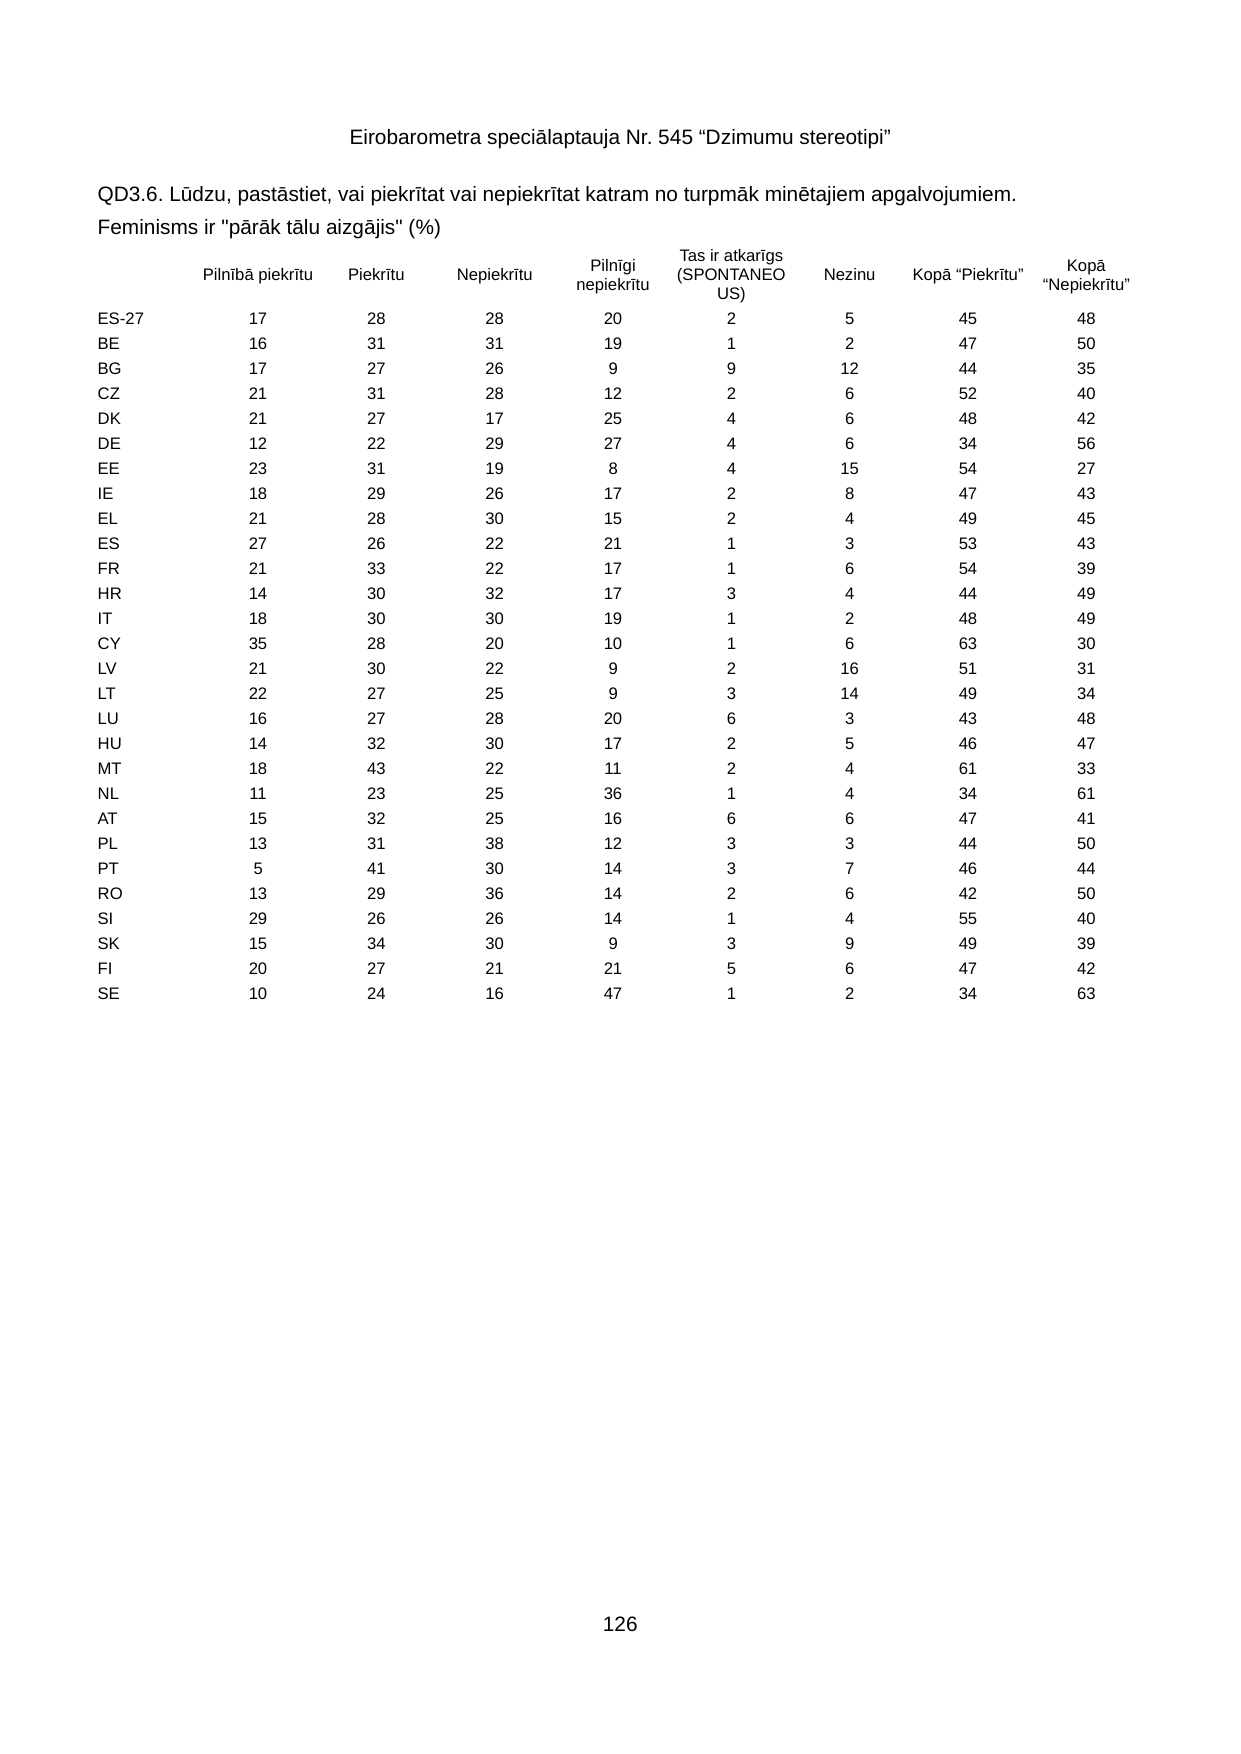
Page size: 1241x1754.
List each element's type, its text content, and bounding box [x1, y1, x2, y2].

table_cell 61 [1027, 781, 1145, 806]
table_cell HR [95, 581, 199, 606]
table_cell 30 [435, 731, 554, 756]
table_cell 47 [909, 956, 1027, 981]
table_cell 32 [317, 806, 435, 831]
table_cell 46 [909, 731, 1027, 756]
table_cell 4 [790, 581, 909, 606]
table_cell 3 [672, 831, 790, 856]
table_cell 42 [1027, 956, 1145, 981]
table_cell 2 [672, 756, 790, 781]
table_cell 22 [199, 681, 317, 706]
table_cell 22 [435, 656, 554, 681]
table_cell HU [95, 731, 199, 756]
table_cell PL [95, 831, 199, 856]
table_cell 1 [672, 906, 790, 931]
table_cell 49 [909, 506, 1027, 531]
table_cell [95, 243, 199, 306]
table_cell 20 [554, 706, 672, 731]
table_cell 3 [672, 931, 790, 956]
table_cell 63 [909, 631, 1027, 656]
table_cell 1 [672, 531, 790, 556]
table_cell 33 [1027, 756, 1145, 781]
table_cell 6 [790, 556, 909, 581]
table_cell AT [95, 806, 199, 831]
table_cell 2 [790, 331, 909, 356]
table_cell 2 [672, 481, 790, 506]
table_cell 28 [317, 631, 435, 656]
table_cell 15 [554, 506, 672, 531]
table_cell DK [95, 406, 199, 431]
table_cell 30 [435, 931, 554, 956]
table_cell 17 [554, 481, 672, 506]
table_cell 14 [554, 881, 672, 906]
table_cell 26 [435, 906, 554, 931]
table_cell 9 [554, 931, 672, 956]
table_cell 47 [1027, 731, 1145, 756]
table_cell 2 [672, 881, 790, 906]
table_cell 19 [435, 456, 554, 481]
table_cell 29 [317, 881, 435, 906]
table_cell IT [95, 606, 199, 631]
table_cell 47 [909, 481, 1027, 506]
table_cell 20 [199, 956, 317, 981]
table_cell 22 [317, 431, 435, 456]
table_cell 4 [790, 756, 909, 781]
table_cell CY [95, 631, 199, 656]
table_cell 31 [317, 456, 435, 481]
table_cell 6 [790, 406, 909, 431]
table_cell 22 [435, 556, 554, 581]
table_cell 25 [435, 806, 554, 831]
table_cell 10 [554, 631, 672, 656]
table_cell 8 [554, 456, 672, 481]
table_cell 21 [554, 956, 672, 981]
table_cell 2 [672, 656, 790, 681]
table_cell 28 [435, 381, 554, 406]
table_cell 34 [909, 431, 1027, 456]
table_cell 18 [199, 481, 317, 506]
table_cell 9 [554, 681, 672, 706]
table_cell 4 [672, 431, 790, 456]
table_cell 44 [1027, 856, 1145, 881]
table_cell 21 [199, 406, 317, 431]
table_cell 30 [435, 506, 554, 531]
table_cell 30 [317, 656, 435, 681]
table_cell 47 [909, 806, 1027, 831]
table_cell IE [95, 481, 199, 506]
table_cell 44 [909, 581, 1027, 606]
table_cell 49 [1027, 581, 1145, 606]
table_cell 16 [199, 706, 317, 731]
table_cell 31 [1027, 656, 1145, 681]
table_cell 2 [790, 606, 909, 631]
table_cell 5 [199, 856, 317, 881]
table_cell 17 [554, 581, 672, 606]
table_cell 47 [909, 331, 1027, 356]
table_cell 49 [1027, 606, 1145, 631]
table_cell 50 [1027, 831, 1145, 856]
table_cell Nezinu [790, 243, 909, 306]
table_cell 53 [909, 531, 1027, 556]
table_cell 2 [672, 731, 790, 756]
table_cell 27 [317, 706, 435, 731]
table_cell 31 [317, 331, 435, 356]
table_cell 14 [199, 581, 317, 606]
table_cell 5 [790, 731, 909, 756]
table_cell 27 [1027, 456, 1145, 481]
table_cell 3 [790, 531, 909, 556]
table_cell 4 [790, 781, 909, 806]
table_cell 3 [790, 706, 909, 731]
table_cell FR [95, 556, 199, 581]
table_cell 27 [554, 431, 672, 456]
table_cell 55 [909, 906, 1027, 931]
table_cell SK [95, 931, 199, 956]
table_cell 45 [1027, 506, 1145, 531]
table_cell 6 [790, 381, 909, 406]
table_cell 48 [1027, 306, 1145, 331]
table_cell 52 [909, 381, 1027, 406]
table_cell 12 [790, 356, 909, 381]
table_cell 21 [199, 506, 317, 531]
table_cell 9 [790, 931, 909, 956]
table_cell 9 [672, 356, 790, 381]
table_cell 3 [672, 856, 790, 881]
table_cell 30 [435, 606, 554, 631]
table_cell 44 [909, 356, 1027, 381]
table_cell 22 [435, 756, 554, 781]
table_cell Tas ir atkarīgs (SPONTANEOUS) [672, 243, 790, 306]
table_cell EE [95, 456, 199, 481]
table_cell 45 [909, 306, 1027, 331]
table_cell 1 [672, 331, 790, 356]
table_cell 36 [554, 781, 672, 806]
table_cell PT [95, 856, 199, 881]
table_cell 27 [317, 356, 435, 381]
table_cell 34 [909, 981, 1027, 1006]
table_cell 16 [790, 656, 909, 681]
table_cell 1 [672, 606, 790, 631]
table_cell 16 [199, 331, 317, 356]
table_cell 15 [199, 931, 317, 956]
table_cell 30 [1027, 631, 1145, 656]
table_cell 61 [909, 756, 1027, 781]
table_cell Pilnībā piekrītu [199, 243, 317, 306]
table_cell 16 [435, 981, 554, 1006]
table_cell 46 [909, 856, 1027, 881]
table_cell 27 [317, 681, 435, 706]
table_cell 6 [672, 806, 790, 831]
table_cell 30 [435, 856, 554, 881]
table_cell 49 [909, 681, 1027, 706]
table_cell 44 [909, 831, 1027, 856]
table_cell MT [95, 756, 199, 781]
table_cell 25 [435, 681, 554, 706]
table_cell 9 [554, 356, 672, 381]
table_cell BG [95, 356, 199, 381]
table_cell Kopā “Piekrītu” [909, 243, 1027, 306]
table_cell 26 [317, 531, 435, 556]
table_cell 42 [1027, 406, 1145, 431]
table_cell 39 [1027, 931, 1145, 956]
table_cell DE [95, 431, 199, 456]
table_cell 12 [554, 831, 672, 856]
table_cell 20 [554, 306, 672, 331]
table_cell 40 [1027, 906, 1145, 931]
table_cell 7 [790, 856, 909, 881]
table_cell 35 [1027, 356, 1145, 381]
table_cell 50 [1027, 331, 1145, 356]
table_cell Pilnīgi nepiekrītu [554, 243, 672, 306]
table_cell 12 [554, 381, 672, 406]
table_cell 28 [317, 506, 435, 531]
table_cell FI [95, 956, 199, 981]
table_cell 15 [199, 806, 317, 831]
table_cell 41 [317, 856, 435, 881]
table_cell 14 [199, 731, 317, 756]
table_cell 19 [554, 331, 672, 356]
table_cell 17 [435, 406, 554, 431]
table_cell 33 [317, 556, 435, 581]
table_cell 31 [317, 831, 435, 856]
table_cell 21 [199, 656, 317, 681]
table_cell 43 [909, 706, 1027, 731]
table_cell 56 [1027, 431, 1145, 456]
table_cell 26 [317, 906, 435, 931]
table_cell 34 [1027, 681, 1145, 706]
table_header QD3.6. Lūdzu, pastāstiet, vai piekrītat vai nepiekrītat katram no turpmāk minētajiem apgalvojumiem. [95, 178, 1145, 210]
table_cell 23 [317, 781, 435, 806]
table_cell 14 [790, 681, 909, 706]
table_cell 17 [199, 306, 317, 331]
table_cell 48 [909, 606, 1027, 631]
table_cell 6 [790, 881, 909, 906]
table_cell CZ [95, 381, 199, 406]
table_cell 35 [199, 631, 317, 656]
table_cell 21 [199, 381, 317, 406]
table_cell Feminisms ir "pārāk tālu aizgājis" (%) [95, 210, 1145, 243]
table_cell 4 [790, 506, 909, 531]
table_cell 18 [199, 756, 317, 781]
table_cell 3 [672, 681, 790, 706]
table_cell 21 [435, 956, 554, 981]
table_cell 47 [554, 981, 672, 1006]
table_cell 28 [317, 306, 435, 331]
table_cell RO [95, 881, 199, 906]
table_cell 13 [199, 881, 317, 906]
table_cell 1 [672, 981, 790, 1006]
table_cell 22 [435, 531, 554, 556]
table_cell 24 [317, 981, 435, 1006]
table_cell 1 [672, 781, 790, 806]
table_cell 40 [1027, 381, 1145, 406]
table_cell 30 [317, 581, 435, 606]
table_cell 43 [317, 756, 435, 781]
table_cell 14 [554, 906, 672, 931]
table_cell Kopā “Nepiekrītu” [1027, 243, 1145, 306]
table_cell 27 [317, 406, 435, 431]
table_cell 51 [909, 656, 1027, 681]
table_cell LV [95, 656, 199, 681]
table_cell 26 [435, 481, 554, 506]
table_cell 54 [909, 556, 1027, 581]
table_cell 29 [435, 431, 554, 456]
table_cell 41 [1027, 806, 1145, 831]
table_cell 6 [790, 631, 909, 656]
table_cell 3 [790, 831, 909, 856]
table_cell 54 [909, 456, 1027, 481]
table_cell 14 [554, 856, 672, 881]
table_cell 34 [909, 781, 1027, 806]
table_cell 25 [554, 406, 672, 431]
table_cell 6 [672, 706, 790, 731]
table_cell 2 [672, 306, 790, 331]
table_cell 1 [672, 556, 790, 581]
table_cell 6 [790, 956, 909, 981]
table_cell 25 [435, 781, 554, 806]
table_cell 15 [790, 456, 909, 481]
table_cell 63 [1027, 981, 1145, 1006]
table_cell 34 [317, 931, 435, 956]
table_cell 36 [435, 881, 554, 906]
table_cell 26 [435, 356, 554, 381]
table_cell 38 [435, 831, 554, 856]
table_cell 10 [199, 981, 317, 1006]
table_cell 16 [554, 806, 672, 831]
table_cell 30 [317, 606, 435, 631]
table_cell 29 [317, 481, 435, 506]
table_cell 43 [1027, 481, 1145, 506]
table_cell 17 [554, 556, 672, 581]
table_cell EL [95, 506, 199, 531]
table_cell 5 [790, 306, 909, 331]
table_cell Piekrītu [317, 243, 435, 306]
table_cell LT [95, 681, 199, 706]
table_cell 13 [199, 831, 317, 856]
table_cell 4 [672, 406, 790, 431]
table_cell 31 [317, 381, 435, 406]
table_cell 8 [790, 481, 909, 506]
table_cell 43 [1027, 531, 1145, 556]
table_cell 39 [1027, 556, 1145, 581]
table_cell 48 [1027, 706, 1145, 731]
table_cell 29 [199, 906, 317, 931]
table_cell 2 [790, 981, 909, 1006]
table_cell 2 [672, 506, 790, 531]
table_cell 27 [199, 531, 317, 556]
table_cell 4 [672, 456, 790, 481]
table_cell 2 [672, 381, 790, 406]
table_cell 6 [790, 806, 909, 831]
table_cell LU [95, 706, 199, 731]
table_cell ES-27 [95, 306, 199, 331]
table_cell 5 [672, 956, 790, 981]
table_cell SI [95, 906, 199, 931]
table_cell 18 [199, 606, 317, 631]
table_cell SE [95, 981, 199, 1006]
table_cell 48 [909, 406, 1027, 431]
table_cell 50 [1027, 881, 1145, 906]
table_cell 28 [435, 306, 554, 331]
table_cell NL [95, 781, 199, 806]
table_cell 3 [672, 581, 790, 606]
table_cell 12 [199, 431, 317, 456]
table_cell 4 [790, 906, 909, 931]
table_cell 21 [554, 531, 672, 556]
table_cell 19 [554, 606, 672, 631]
table_cell 49 [909, 931, 1027, 956]
table_cell 11 [199, 781, 317, 806]
table_cell 17 [199, 356, 317, 381]
table_cell Nepiekrītu [435, 243, 554, 306]
table_cell 21 [199, 556, 317, 581]
table_cell 42 [909, 881, 1027, 906]
table_cell ES [95, 531, 199, 556]
table_cell 32 [317, 731, 435, 756]
table_cell 32 [435, 581, 554, 606]
table_cell 6 [790, 431, 909, 456]
table_cell 17 [554, 731, 672, 756]
table_cell 28 [435, 706, 554, 731]
table_cell 27 [317, 956, 435, 981]
table_cell 20 [435, 631, 554, 656]
table_cell 31 [435, 331, 554, 356]
table_cell BE [95, 331, 199, 356]
table_cell 11 [554, 756, 672, 781]
table_cell 9 [554, 656, 672, 681]
table_cell 23 [199, 456, 317, 481]
table_cell 1 [672, 631, 790, 656]
